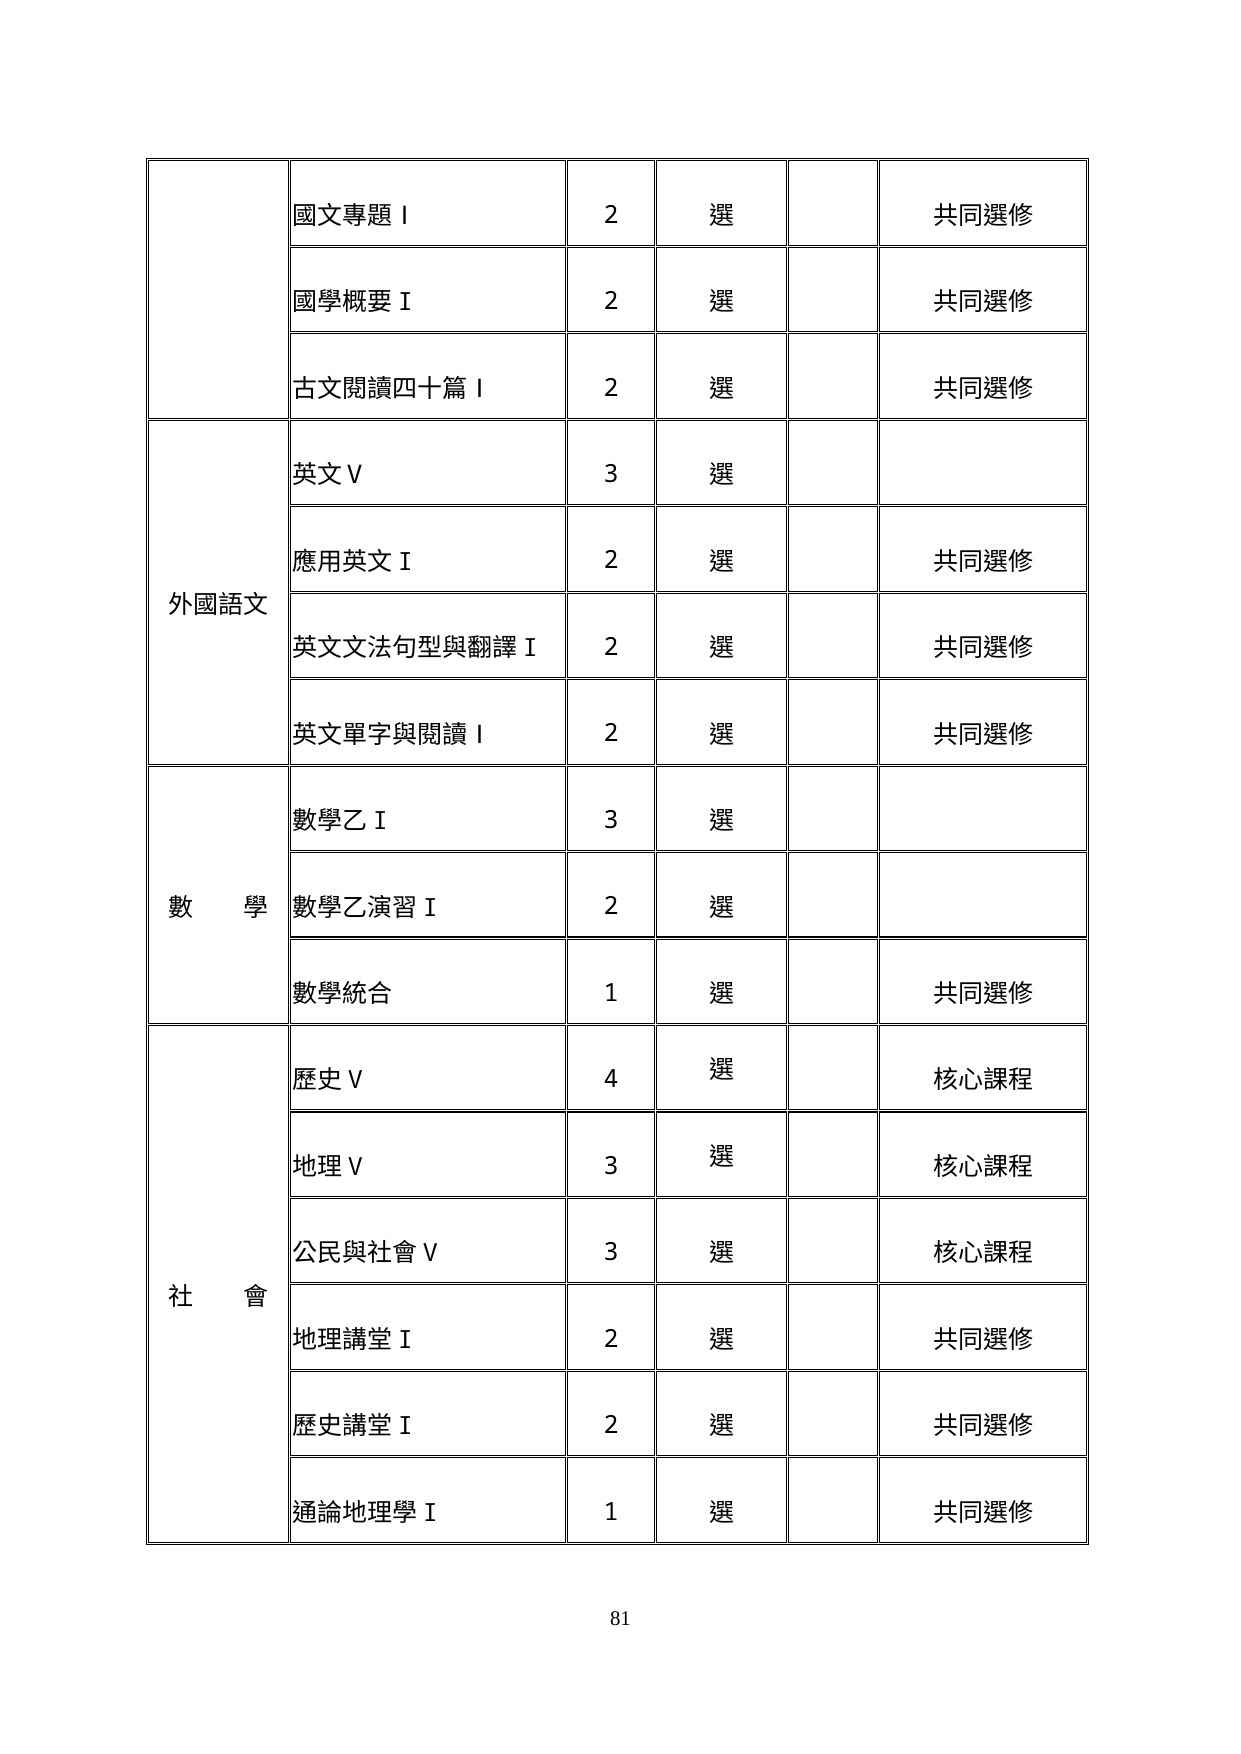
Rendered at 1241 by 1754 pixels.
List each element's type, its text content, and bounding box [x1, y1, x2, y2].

table_cell 通論地理學I [291, 1458, 565, 1542]
table_cell [1089, 1023, 1093, 1109]
table_cell 選 [657, 507, 786, 591]
table_cell [789, 1285, 877, 1369]
table_cell 1 [568, 940, 654, 1023]
table_cell 2 [568, 248, 654, 331]
table_cell 數 學 [149, 767, 288, 1023]
table_cell 地理講堂I [291, 1285, 565, 1369]
table_cell 選 [657, 1372, 786, 1455]
table_cell [789, 421, 877, 504]
table_cell 2 [568, 853, 654, 936]
table_cell [1089, 331, 1093, 418]
table_cell 選 [657, 1199, 786, 1282]
table_cell [789, 1199, 877, 1282]
table_cell [789, 507, 877, 591]
table_cell [1089, 158, 1093, 245]
table_cell 國文專題Ⅰ [291, 161, 565, 245]
table_cell 2 [568, 594, 654, 677]
table_cell 選 [657, 767, 786, 850]
table_cell [149, 161, 288, 418]
table_cell 社 會 [149, 1026, 288, 1542]
table_cell [1089, 1109, 1093, 1196]
table_cell 2 [568, 1372, 654, 1455]
table_cell 數學乙演習I [291, 853, 565, 936]
table_cell [1089, 418, 1093, 504]
table_cell 選 [657, 594, 786, 677]
table_cell 核心課程 [880, 1113, 1086, 1196]
table_cell 共同選修 [880, 1285, 1086, 1369]
table_cell [1089, 1455, 1093, 1542]
table_cell 共同選修 [880, 594, 1086, 677]
table_cell [880, 421, 1086, 504]
table_cell 3 [568, 1113, 654, 1196]
table_cell 核心課程 [880, 1026, 1086, 1109]
table_cell 公民與社會V [291, 1199, 565, 1282]
table_cell 1 [568, 1458, 654, 1542]
table_cell [1089, 764, 1093, 850]
table_cell [1089, 1369, 1093, 1455]
table_cell 共同選修 [880, 1458, 1086, 1542]
table_cell 國學概要I [291, 248, 565, 331]
table_cell 核心課程 [880, 1199, 1086, 1282]
table_cell 2 [568, 1285, 654, 1369]
table_cell 選 [657, 680, 786, 763]
table_cell 共同選修 [880, 161, 1086, 245]
table_cell 應用英文I [291, 507, 565, 591]
table_cell 共同選修 [880, 940, 1086, 1023]
table_cell [1089, 1196, 1093, 1282]
table_cell 外國語文 [149, 421, 288, 763]
table_cell [789, 940, 877, 1023]
table_cell [789, 680, 877, 763]
table_cell [789, 248, 877, 331]
table_cell [789, 767, 877, 850]
table_cell 4 [568, 1026, 654, 1109]
table_cell 2 [568, 334, 654, 418]
table_cell [789, 334, 877, 418]
table_cell 選 [657, 334, 786, 418]
table_cell 選 [657, 421, 786, 504]
table_cell 英文單字與閱讀Ⅰ [291, 680, 565, 763]
table_cell 英文Ⅴ [291, 421, 565, 504]
table_cell 2 [568, 680, 654, 763]
table_cell [880, 853, 1086, 936]
table_cell 地理V [291, 1113, 565, 1196]
table_cell 選 [657, 248, 786, 331]
table_cell 英文文法句型與翻譯I [291, 594, 565, 677]
table_cell 3 [568, 1199, 654, 1282]
table_cell [1089, 591, 1093, 677]
table_cell 2 [568, 507, 654, 591]
table_cell [1089, 1282, 1093, 1369]
table_cell [789, 1458, 877, 1542]
table_cell 選 [657, 1026, 786, 1109]
table_cell 共同選修 [880, 334, 1086, 418]
table_cell 數學乙I [291, 767, 565, 850]
table_cell [1089, 245, 1093, 331]
table_cell 數學統合 [291, 940, 565, 1023]
table_cell [789, 1026, 877, 1109]
table_cell 選 [657, 1113, 786, 1196]
table_cell 共同選修 [880, 1372, 1086, 1455]
table_cell [880, 767, 1086, 850]
table_cell [789, 1372, 877, 1455]
table_cell 3 [568, 421, 654, 504]
table_cell [789, 1113, 877, 1196]
table_cell 共同選修 [880, 507, 1086, 591]
table_cell [1089, 504, 1093, 591]
table_cell [1089, 677, 1093, 763]
table_cell 歷史V [291, 1026, 565, 1109]
table_cell 選 [657, 940, 786, 1023]
table_cell 古文閱讀四十篇Ⅰ [291, 334, 565, 418]
table_cell [789, 853, 877, 936]
table_cell [789, 161, 877, 245]
table_cell [789, 594, 877, 677]
table_cell 3 [568, 767, 654, 850]
table_cell 共同選修 [880, 680, 1086, 763]
table_cell 選 [657, 1285, 786, 1369]
table_cell 選 [657, 853, 786, 936]
table_cell 2 [568, 161, 654, 245]
table_cell 歷史講堂I [291, 1372, 565, 1455]
table_cell 選 [657, 161, 786, 245]
table_cell [1089, 850, 1093, 936]
table_cell 共同選修 [880, 248, 1086, 331]
table_cell [1089, 936, 1093, 1023]
table_cell 選 [657, 1458, 786, 1542]
